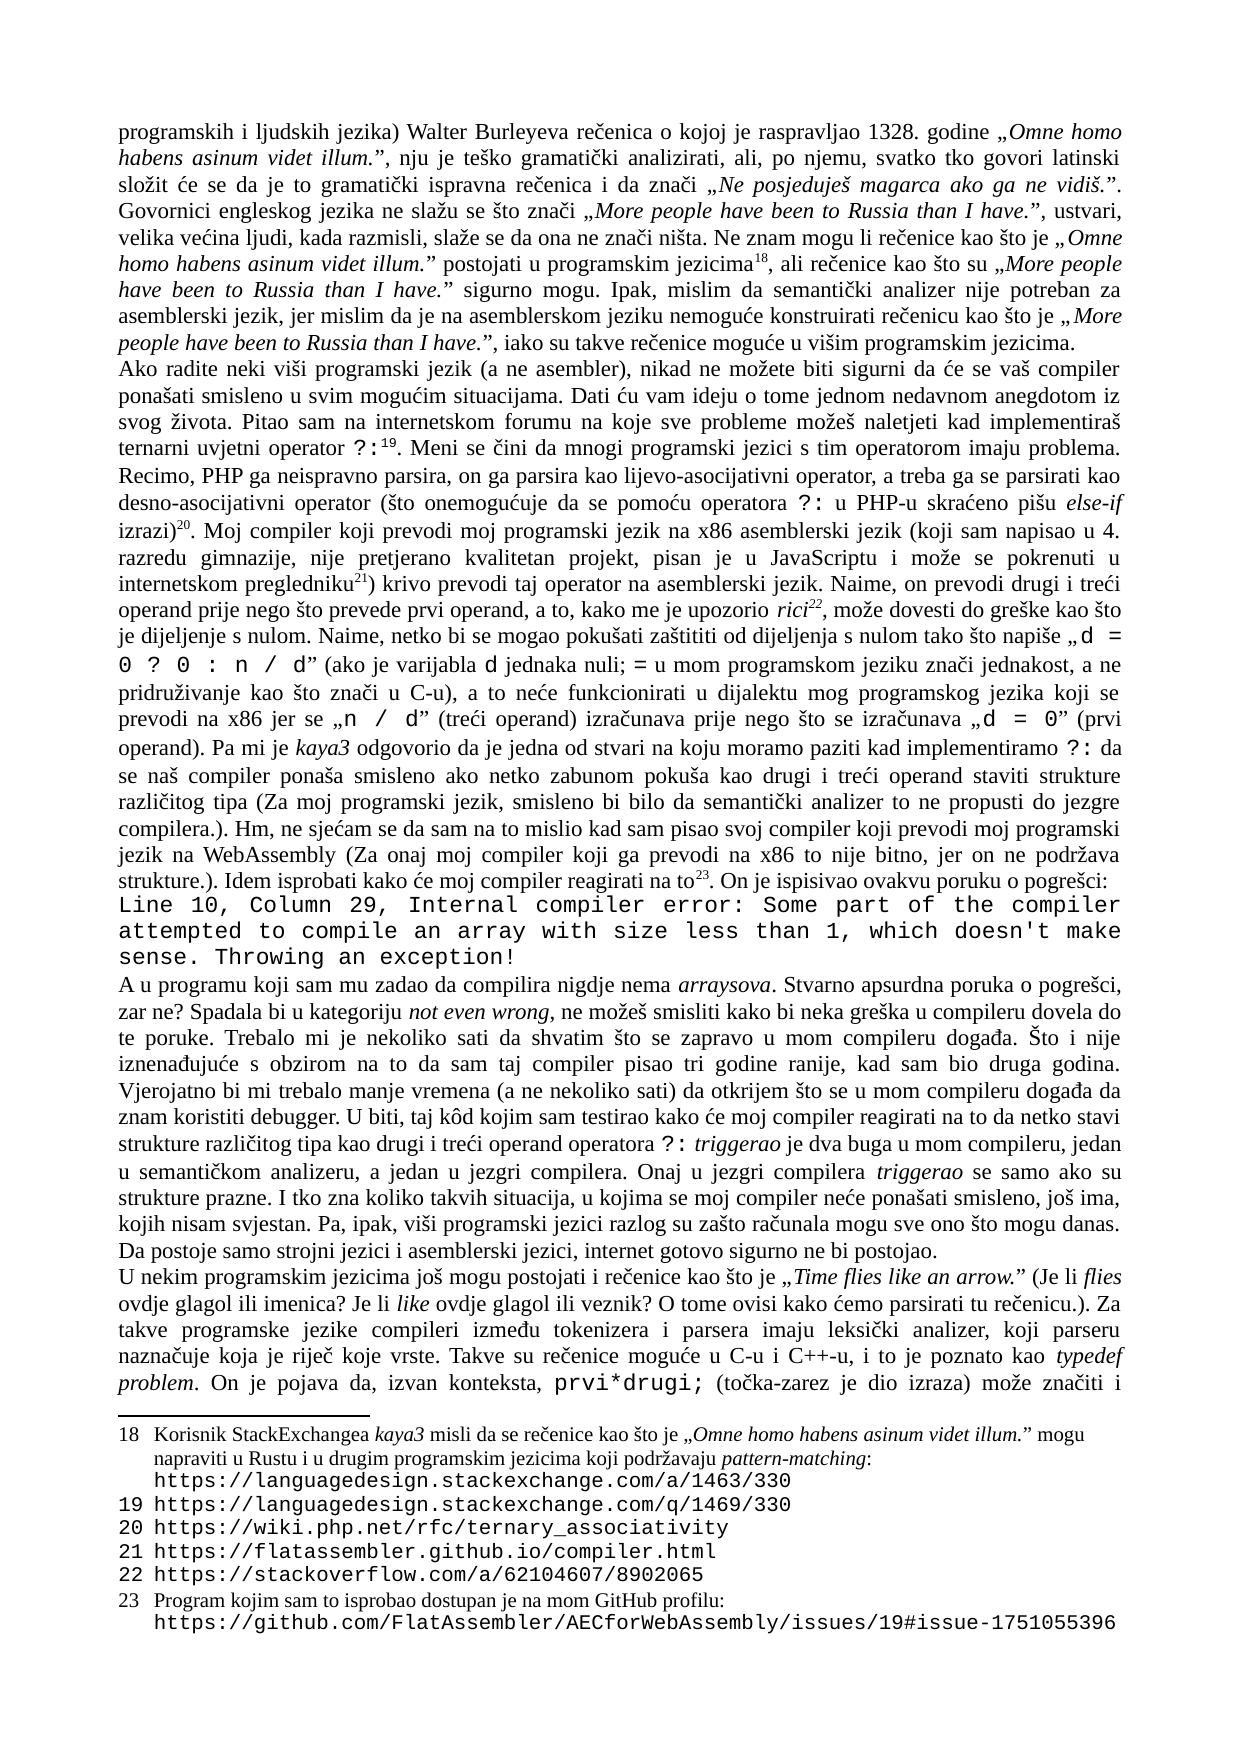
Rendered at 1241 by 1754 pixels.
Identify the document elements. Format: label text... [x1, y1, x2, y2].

text Ako radite neki viši programski jezik (a ne asembler), nikad ne možete biti sigurni da će se vaš compiler ponašati smisleno u svim mogućim situacijama. Dati ću vam ideju o tome jednom nedavnom anegdotom iz svog života. Pitao sam na internetskom forumu na koje sve probleme možeš naletjeti kad implementiraš ternarni uvjetni operator ?:. Meni se čini da mnogi programski jezici s tim operatorom imaju problema. Recimo, PHP ga neispravno parsira, on ga parsira kao lijevo-asocijativni operator, a treba ga se parsirati kao desno-asocijativni operator (što onemogućuje da se pomoću operatora ?: u PHP-u skraćeno pišu else-if izrazi). Moj compiler koji prevodi moj programski jezik na x86 asemblerski jezik (koji sam napisao u 4. razredu gimnazije, nije pretjerano kvalitetan projekt, pisan je u JavaScriptu i može se pokrenuti u internetskom pregledniku) krivo prevodi taj operator na asemblerski jezik. Naime, on prevodi drugi i treći operand prije nego što prevede prvi operand, a to, kako me je upozorio rici, može dovesti do greške kao što je dijeljenje s nulom. Naime, netko bi se mogao pokušati zaštititi od dijeljenja s nulom tako što napiše „d = 0 ? 0 : n / d” (ako je varijabla d jednaka nuli; = u mom programskom jeziku znači jednakost, a ne pridruživanje kao što znači u C-u), a to neće funkcionirati u dijalektu mog programskog jezika koji se prevodi na x86 jer se „n / d” (treći operand) izračunava prije nego što se izračunava „d = 0” (prvi operand). Pa mi je kaya3 odgovorio da je jedna od stvari na koju moramo paziti kad implementiramo ?: da se naš compiler ponaša smisleno ako netko zabunom pokuša kao drugi i treći operand staviti strukture različitog tipa (Za moj programski jezik, smisleno bi bilo da semantički analizer to ne propusti do jezgre compilera.). Hm, ne sjećam se da sam na to mislio kad sam pisao svoj compiler koji prevodi moj programski jezik na WebAssembly (Za onaj moj compiler koji ga prevodi na x86 to nije bitno, jer on ne podržava strukture.). Idem isprobati kako će moj compiler reagirati na to. On je ispisivao ovakvu poruku o pogrešci: [118, 355, 1122, 894]
text https://languagedesign.stackexchange.com/q/1469/330 [118, 1493, 1122, 1517]
text A u programu koji sam mu zadao da compilira nigdje nema arraysova. Stvarno apsurdna poruka o pogrešci, zar ne? Spadala bi u kategoriju not even wrong, ne možeš smisliti kako bi neka greška u compileru dovela do te poruke. Trebalo mi je nekoliko sati da shvatim što se zapravo u mom compileru događa. Što i nije iznenađujuće s obzirom na to da sam taj compiler pisao tri godine ranije, kad sam bio druga godina. Vjerojatno bi mi trebalo manje vremena (a ne nekoliko sati) da otkrijem što se u mom compileru događa da znam koristiti debugger. U biti, taj kôd kojim sam testirao kako će moj compiler reagirati na to da netko stavi strukture različitog tipa kao drugi i treći operand operatora ?: triggerao je dva buga u mom compileru, jedan u semantičkom analizeru, a jedan u jezgri compilera. Onaj u jezgri compilera triggerao se samo ako su strukture prazne. I tko zna koliko takvih situacija, u kojima se moj compiler neće ponašati smisleno, još ima, kojih nisam svjestan. Pa, ipak, viši programski jezici razlog su zašto računala mogu sve ono što mogu danas. Da postoje samo strojni jezici i asemblerski jezici, internet gotovo sigurno ne bi postojao. [118, 971, 1122, 1263]
text Korisnik StackExchangea kaya3 misli da se rečenice kao što je „Omne homo habens asinum videt illum.” mogu napraviti u Rustu i u drugim programskim jezicima koji podržavaju pattern-matching: https://languagedesign.stackexchange.com/a/1463/330 [118, 1422, 1122, 1493]
text https://wiki.php.net/rfc/ternary_associativity [118, 1517, 1122, 1541]
text https://flatassembler.github.io/compiler.html [118, 1541, 1122, 1564]
text Program kojim sam to isprobao dostupan je na mom GitHub profilu: https://github.com/FlatAssembler/AECforWebAssembly/issues/19#issue-1751055396 [118, 1588, 1122, 1636]
text U nekim programskim jezicima još mogu postojati i rečenice kao što je „Time flies like an arrow.” (Je li flies ovdje glagol ili imenica? Je li like ovdje glagol ili veznik? O tome ovisi kako ćemo parsirati tu rečenicu.). Za takve programske jezike compileri između tokenizera i parsera imaju leksički analizer, koji parseru naznačuje koja je riječ koje vrste. Takve su rečenice moguće u C-u i C++-u, i to je poznato kao typedef problem. On je pojava da, izvan konteksta, prvi*drugi; (točka-zarez je dio izraza) može značiti i [118, 1263, 1122, 1397]
text programskih i ljudskih jezika) Walter Burleyeva rečenica o kojoj je raspravljao 1328. godine „Omne homo habens asinum videt illum.”, nju je teško gramatički analizirati, ali, po njemu, svatko tko govori latinski složit će se da je to gramatički ispravna rečenica i da znači „Ne posjeduješ magarca ako ga ne vidiš.”. Govornici engleskog jezika ne slažu se što znači „More people have been to Russia than I have.”, ustvari, velika većina ljudi, kada razmisli, slaže se da ona ne znači ništa. Ne znam mogu li rečenice kao što je „Omne homo habens asinum videt illum.” postojati u programskim jezicima, ali rečenice kao što su „More people have been to Russia than I have.” sigurno mogu. Ipak, mislim da semantički analizer nije potreban za asemblerski jezik, jer mislim da je na asemblerskom jeziku nemoguće konstruirati rečenicu kao što je „More people have been to Russia than I have.”, iako su takve rečenice moguće u višim programskim jezicima. [118, 118, 1122, 355]
text https://stackoverflow.com/a/62104607/8902065 [118, 1564, 1122, 1588]
text Line 10, Column 29, Internal compiler error: Some part of the compiler attempted to compile an array with size less than 1, which doesn't make sense. Throwing an exception! [118, 894, 1122, 971]
